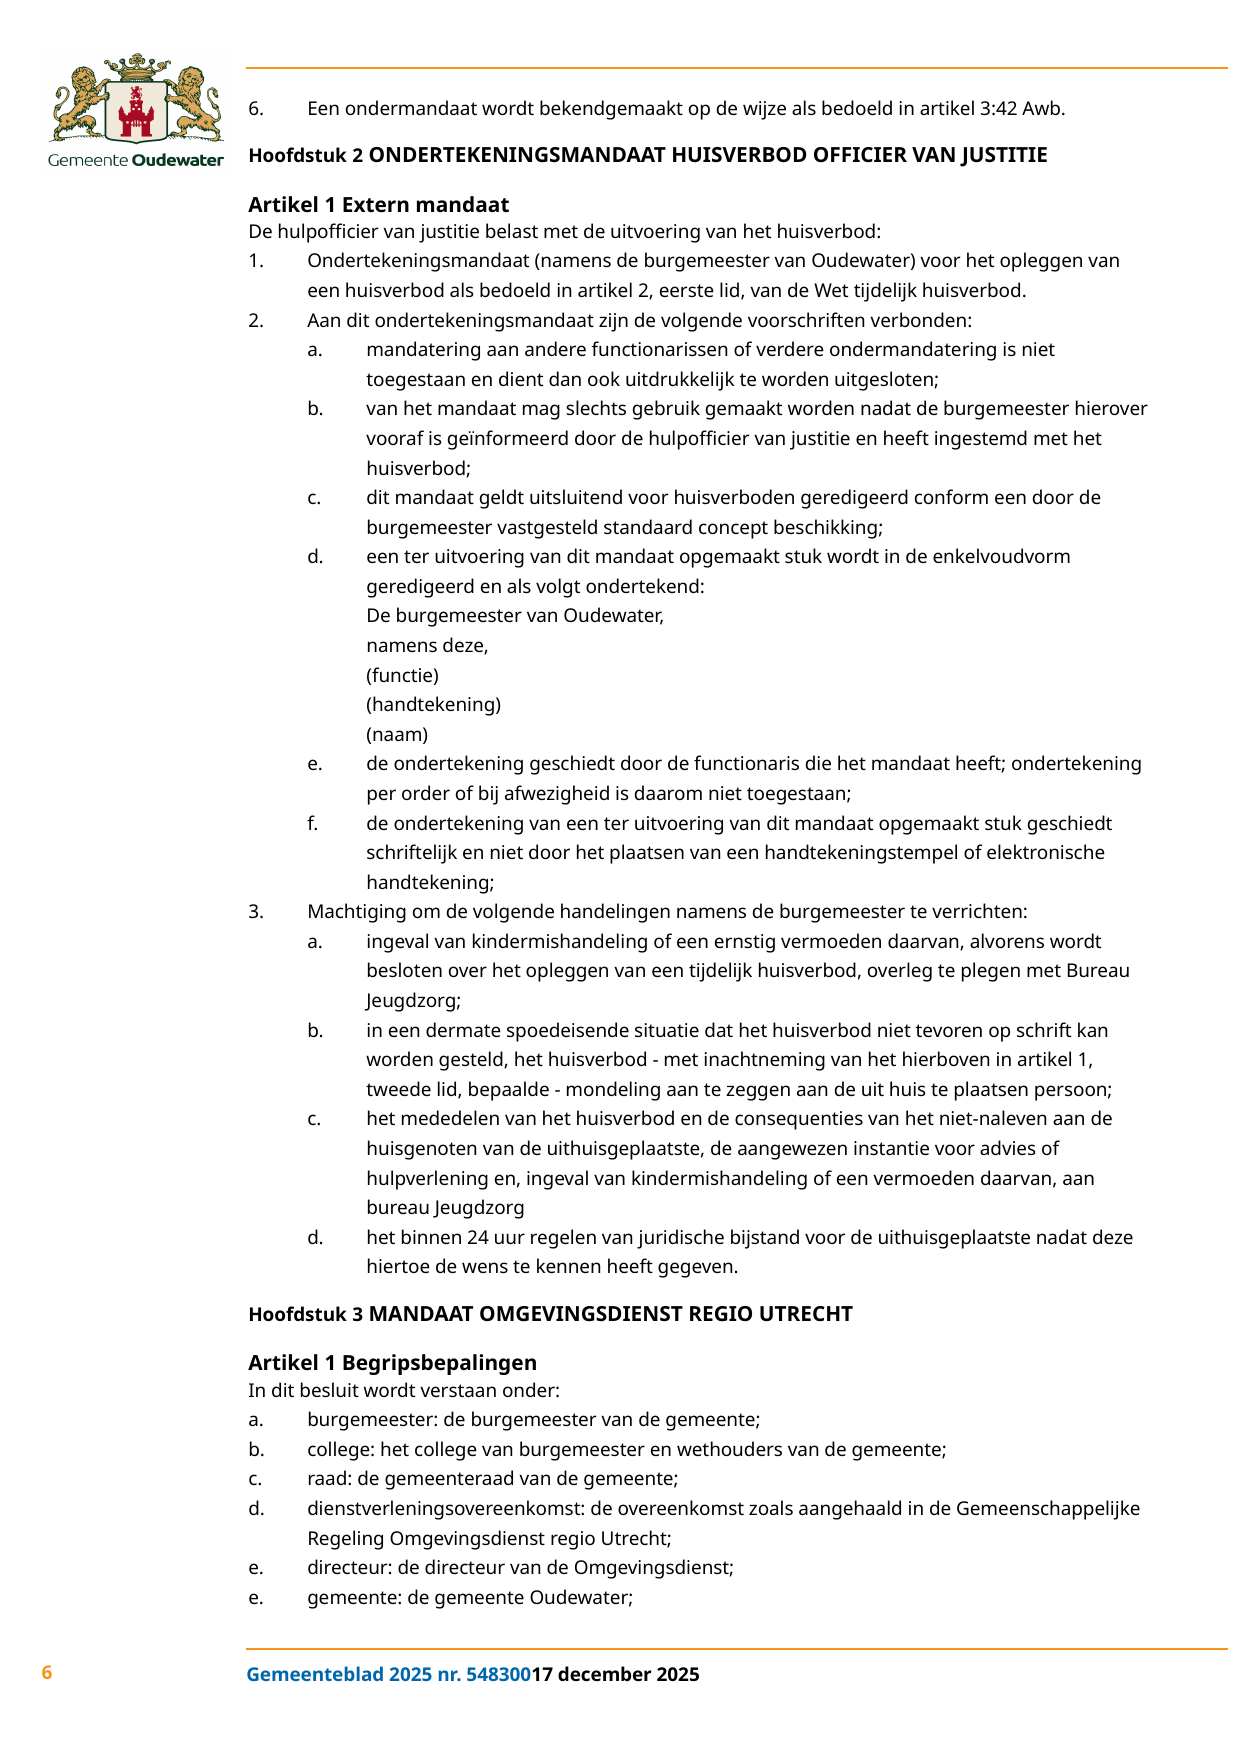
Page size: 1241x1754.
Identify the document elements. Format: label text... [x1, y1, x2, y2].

text De hulpofficier van justitie belast met de uitvoering van het huisverbod: [248, 218, 1152, 244]
list de ondertekening van een ter uitvoering van dit mandaat opgemaakt stuk geschiedt schriftelijk en niet door het plaatsen van een handtekeningstempel of elektronische handtekening; [307, 810, 1152, 895]
list college: het college van burgemeester en wethouders van de gemeente; [248, 1436, 1152, 1462]
list ingeval van kindermishandeling of een ernstig vermoeden daarvan, alvorens wordt besloten over het opleggen van een tijdelijk huisverbod, overleg te plegen met Bureau Jeugdzorg; [307, 928, 1152, 1013]
text Hoofdstuk 2 ONDERTEKENINGSMANDAAT HUISVERBOD OFFICIER VAN JUSTITIE [248, 140, 1152, 169]
list (naam) [307, 721, 1152, 747]
list directeur: de directeur van de Omgevingsdienst; [248, 1554, 1152, 1580]
list dit mandaat geldt uitsluitend voor huisverboden geredigeerd conform een door de burgemeester vastgesteld standaard concept beschikking; [307, 484, 1152, 540]
list Aan dit ondertekeningsmandaat zijn de volgende voorschriften verbonden: [248, 307, 1152, 333]
picture [41, 47, 231, 172]
text Hoofdstuk 3 MANDAAT OMGEVINGSDIENST REGIO UTRECHT [248, 1299, 1152, 1328]
list namens deze, [307, 632, 1152, 658]
list Een ondermandaat wordt bekendgemaakt op de wijze als bedoeld in artikel 3:42 Awb. [248, 95, 1152, 121]
list het mededelen van het huisverbod en de consequenties van het niet-naleven aan de huisgenoten van de uithuisgeplaatste, de aangewezen instantie voor advies of hulpverlening en, ingeval van kindermishandeling of een vermoeden daarvan, aan bureau Jeugdzorg [307, 1106, 1152, 1220]
list dienstverleningsovereenkomst: de overeenkomst zoals aangehaald in de Gemeenschappelijke Regeling Omgevingsdienst regio Utrecht; [248, 1495, 1152, 1551]
list een ter uitvoering van dit mandaat opgemaakt stuk wordt in de enkelvoudvorm geredigeerd en als volgt ondertekend: [307, 543, 1152, 599]
list de ondertekening geschiedt door de functionaris die het mandaat heeft; ondertekening per order of bij afwezigheid is daarom niet toegestaan; [307, 751, 1152, 806]
list Ondertekeningsmandaat (namens de burgemeester van Oudewater) voor het opleggen van een huisverbod als bedoeld in artikel 2, eerste lid, van de Wet tijdelijk huisverbod. [248, 248, 1152, 303]
list raad: de gemeenteraad van de gemeente; [248, 1466, 1152, 1491]
text In dit besluit wordt verstaan onder: [248, 1377, 1152, 1403]
list mandatering aan andere functionarissen of verdere ondermandatering is niet toegestaan en dient dan ook uitdrukkelijk te worden uitgesloten; [307, 336, 1152, 392]
list van het mandaat mag slechts gebruik gemaakt worden nadat de burgemeester hierover vooraf is geïnformeerd door de hulpofficier van justitie en heeft ingestemd met het huisverbod; [307, 396, 1152, 481]
list gemeente: de gemeente Oudewater; [248, 1584, 1152, 1610]
list (handtekening) [307, 691, 1152, 717]
text Artikel 1 Extern mandaat [248, 190, 1152, 218]
list (functie) [307, 662, 1152, 688]
list burgemeester: de burgemeester van de gemeente; [248, 1406, 1152, 1432]
list Machtiging om de volgende handelingen namens de burgemeester te verrichten: [248, 898, 1152, 924]
list in een dermate spoedeisende situatie dat het huisverbod niet tevoren op schrift kan worden gesteld, het huisverbod - met inachtneming van het hierboven in artikel 1, tweede lid, bepaalde - mondeling aan te zeggen aan de uit huis te plaatsen persoon; [307, 1017, 1152, 1102]
text Artikel 1 Begripsbepalingen [248, 1348, 1152, 1377]
list De burgemeester van Oudewater, [307, 603, 1152, 628]
list het binnen 24 uur regelen van juridische bijstand voor de uithuisgeplaatste nadat deze hiertoe de wens te kennen heeft gegeven. [307, 1224, 1152, 1279]
